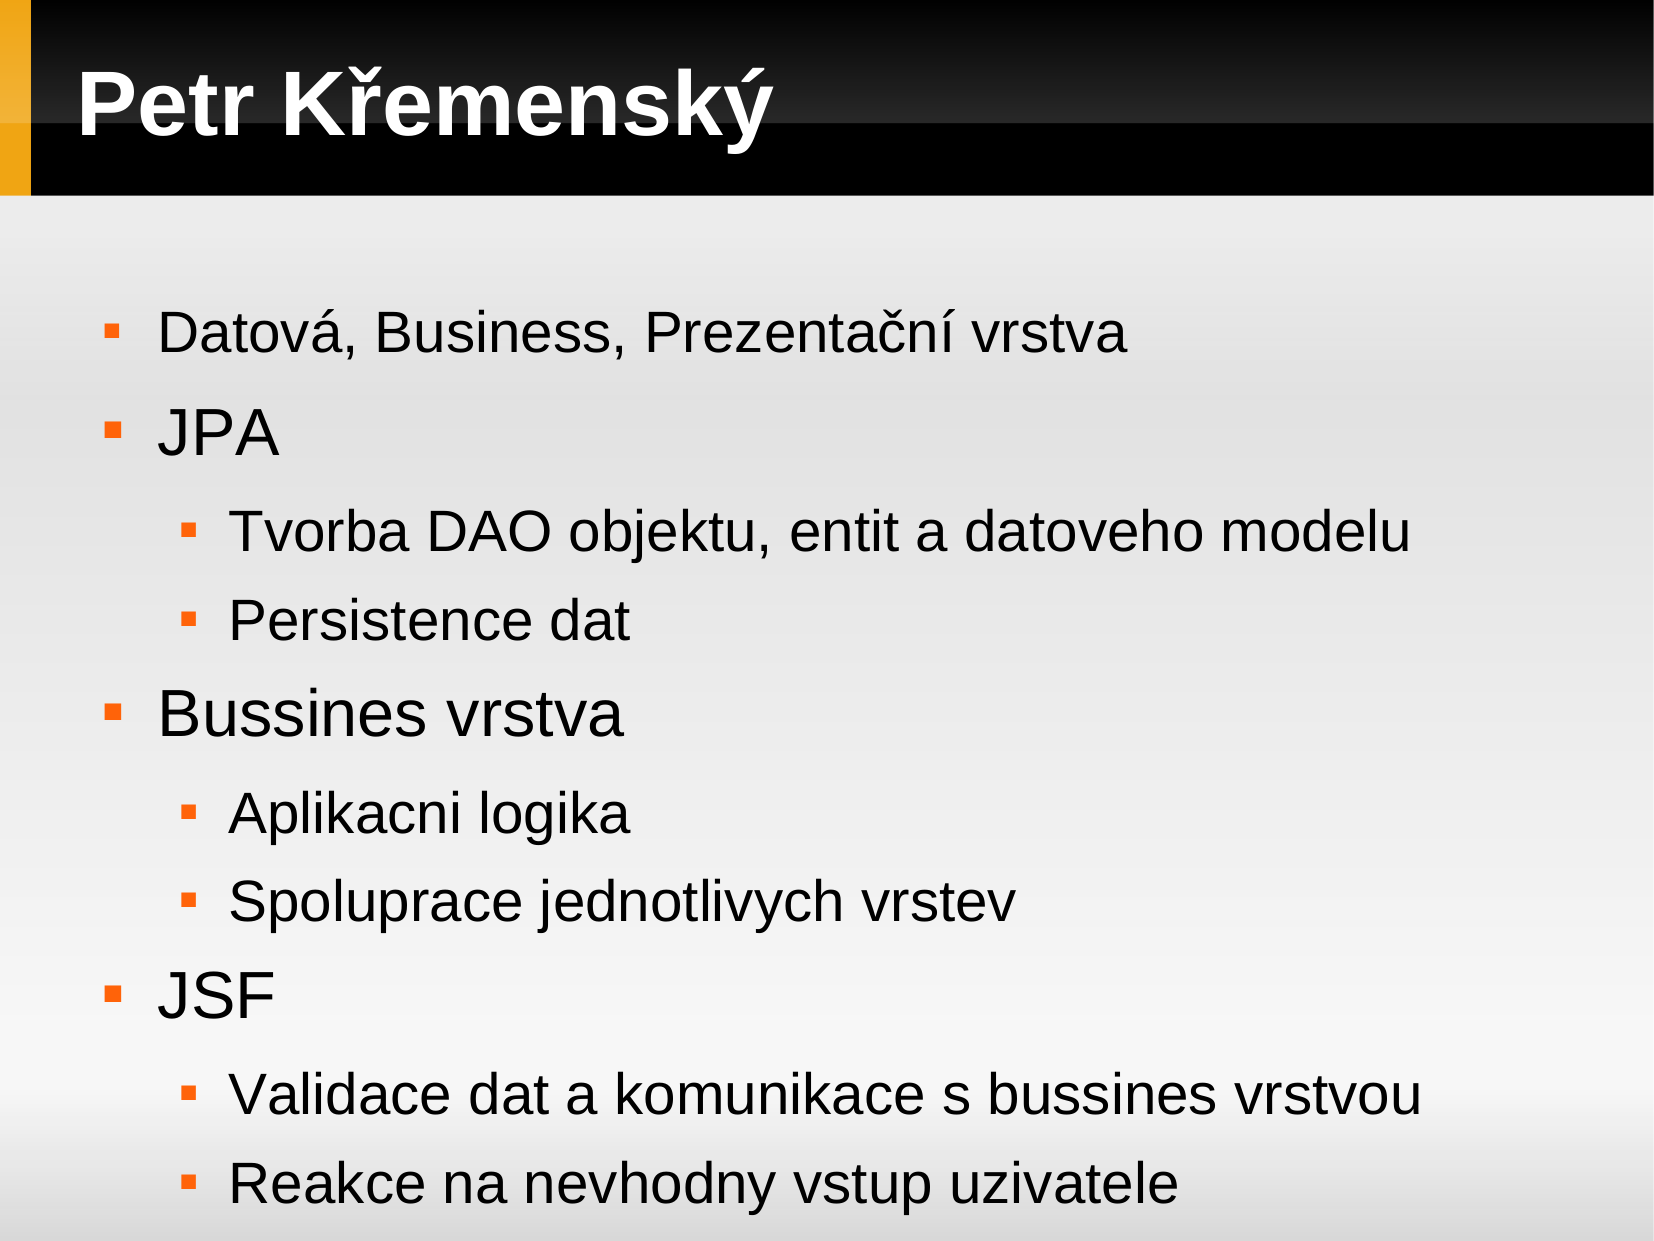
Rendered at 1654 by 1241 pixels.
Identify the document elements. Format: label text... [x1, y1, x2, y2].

list Datová, Business, Prezentační vrstva JPA Tvorba DAO objektu, entit a datoveho modelu Persistence dat Bussines vrstva Aplikacni logika Spoluprace jednotlivych vrstev JSF Validace dat a komunikace s bussines vrstvou Reakce na nevhodny vstup uzivatele [86, 300, 1576, 1216]
title Petr Křemenský [76, 0, 1565, 208]
picture [0, 0, 1654, 1241]
